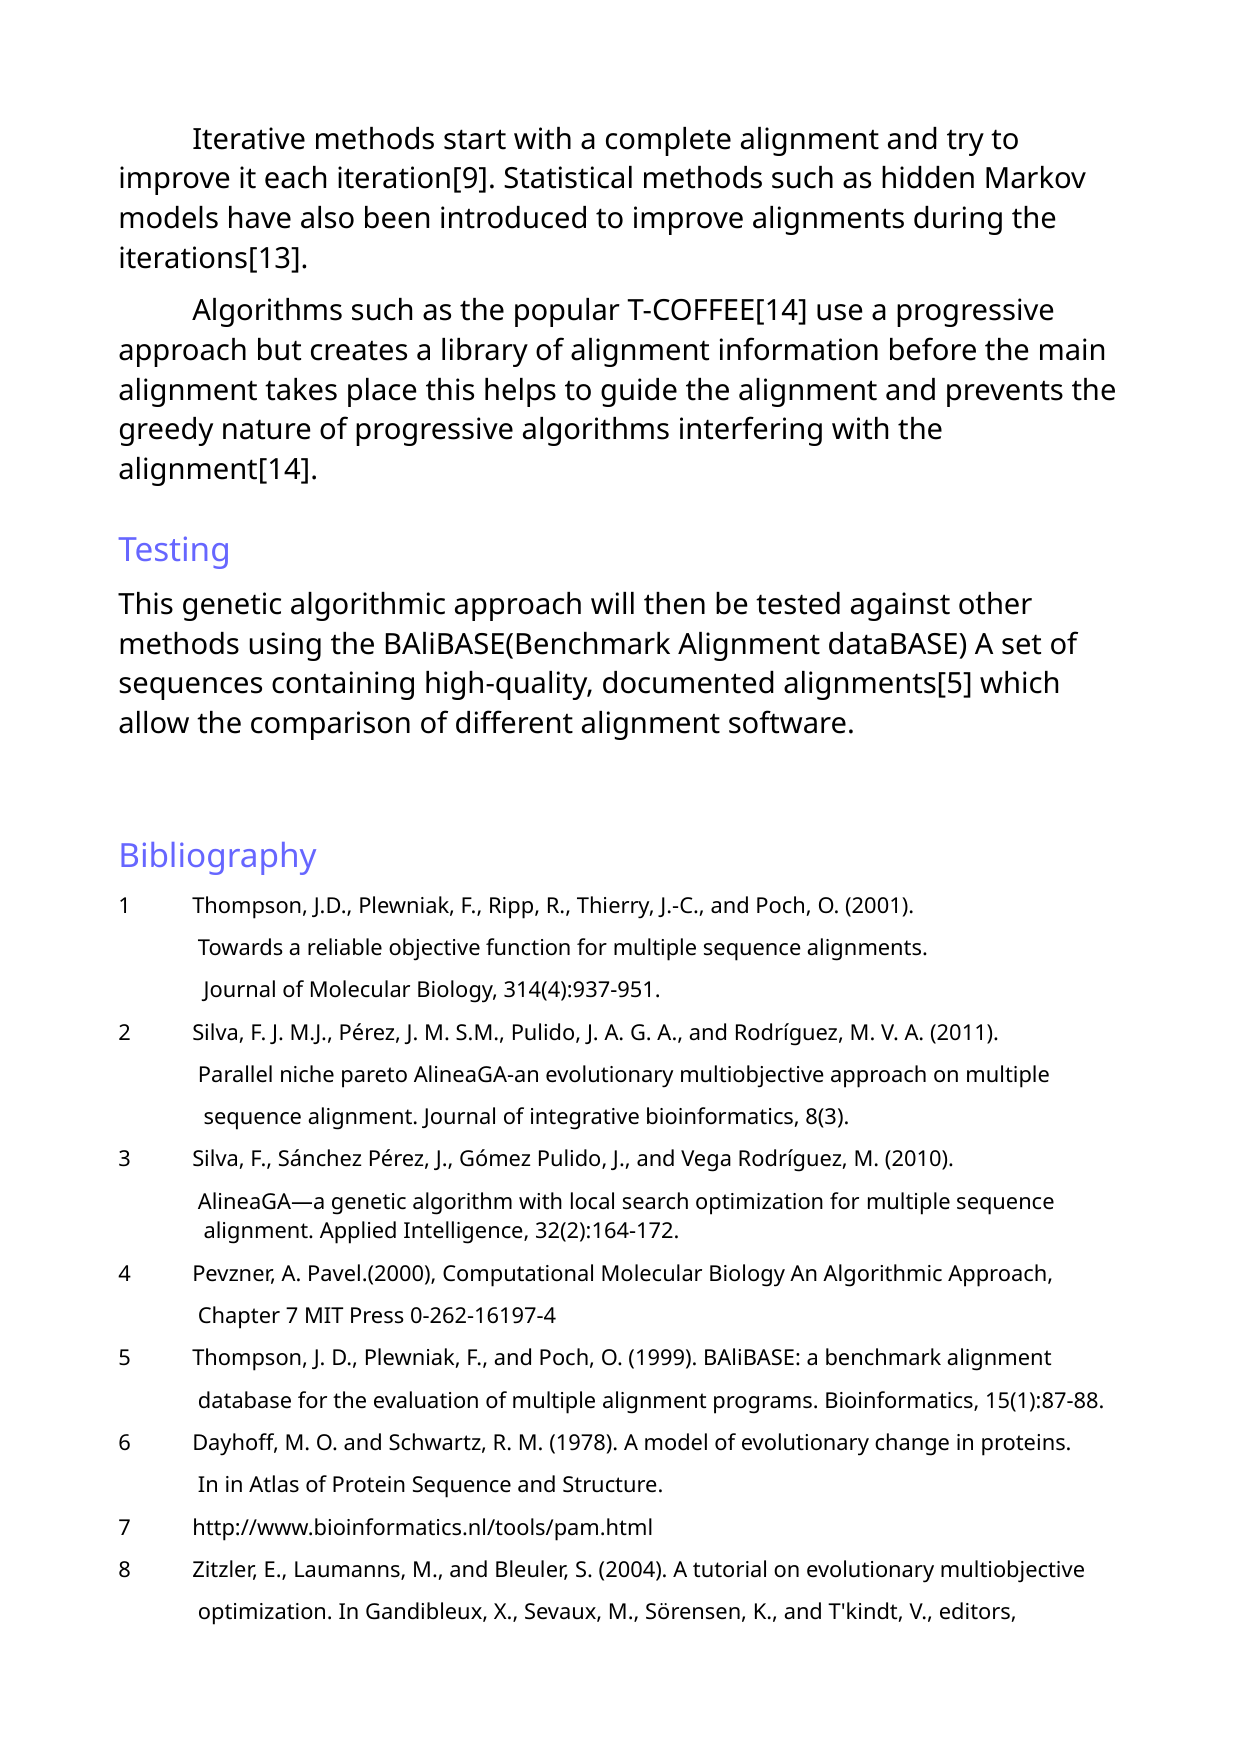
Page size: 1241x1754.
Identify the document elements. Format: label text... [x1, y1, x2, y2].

text Chapter 7 MIT Press 0-262-16197-4 [118, 1300, 1122, 1330]
text 1 Thompson, J.D., Plewniak, F., Ripp, R., Thierry, J.-C., and Poch, O. (2001). [118, 889, 1122, 919]
subtitle Bibliography [118, 832, 1122, 877]
text This genetic algorithmic approach will then be tested against other methods using the BAliBASE(Benchmark Alignment dataBASE) A set of sequences containing high-quality, documented alignments[5] which allow the comparison of different alignment software. [118, 583, 1122, 742]
text Towards a reliable objective function for multiple sequence alignments. [118, 932, 1122, 962]
text 3 Silva, F., Sánchez Pérez, J., Gómez Pulido, J., and Vega Rodríguez, M. (2010). [118, 1143, 1122, 1173]
text AlineaGA—a genetic algorithm with local search optimization for multiple sequence alignment. Applied Intelligence, 32(2):164-172. [118, 1186, 1122, 1245]
text Parallel niche pareto AlineaGA-an evolutionary multiobjective approach on multiple [118, 1059, 1122, 1088]
text 6 Dayhoff, M. O. and Schwartz, R. M. (1978). A model of evolutionary change in proteins. [118, 1427, 1122, 1457]
text 4 Pevzner, A. Pavel.(2000), Computational Molecular Biology An Algorithmic Approach, [118, 1258, 1122, 1287]
text 8 Zitzler, E., Laumanns, M., and Bleuler, S. (2004). A tutorial on evolutionary multiobjective [118, 1554, 1122, 1583]
text 5 Thompson, J. D., Plewniak, F., and Poch, O. (1999). BAliBASE: a benchmark alignment [118, 1342, 1122, 1372]
text Journal of Molecular Biology, 314(4):937-951. [118, 974, 1122, 1004]
subtitle Testing [118, 525, 1122, 571]
text In in Atlas of Protein Sequence and Structure. [118, 1469, 1122, 1499]
text Algorithms such as the popular T-COFFEE[14] use a progressive approach but creates a library of alignment information before the main alignment takes place this helps to guide the alignment and prevents the greedy nature of progressive algorithms interfering with the alignment[14]. [118, 289, 1122, 488]
text 7 http://www.bioinformatics.nl/tools/pam.html [118, 1511, 1122, 1541]
text Iterative methods start with a complete alignment and try to improve it each iteration[9]. Statistical methods such as hidden Markov models have also been introduced to improve alignments during the iterations[13]. [118, 118, 1122, 277]
text 2 Silva, F. J. M.J., Pérez, J. M. S.M., Pulido, J. A. G. A., and Rodríguez, M. V. A. (2011). [118, 1016, 1122, 1046]
text optimization. In Gandibleux, X., Sevaux, M., Sörensen, K., and T'kindt, V., editors, [118, 1596, 1122, 1626]
text sequence alignment. Journal of integrative bioinformatics, 8(3). [118, 1101, 1122, 1131]
text database for the evaluation of multiple alignment programs. Bioinformatics, 15(1):87-88. [118, 1384, 1122, 1414]
